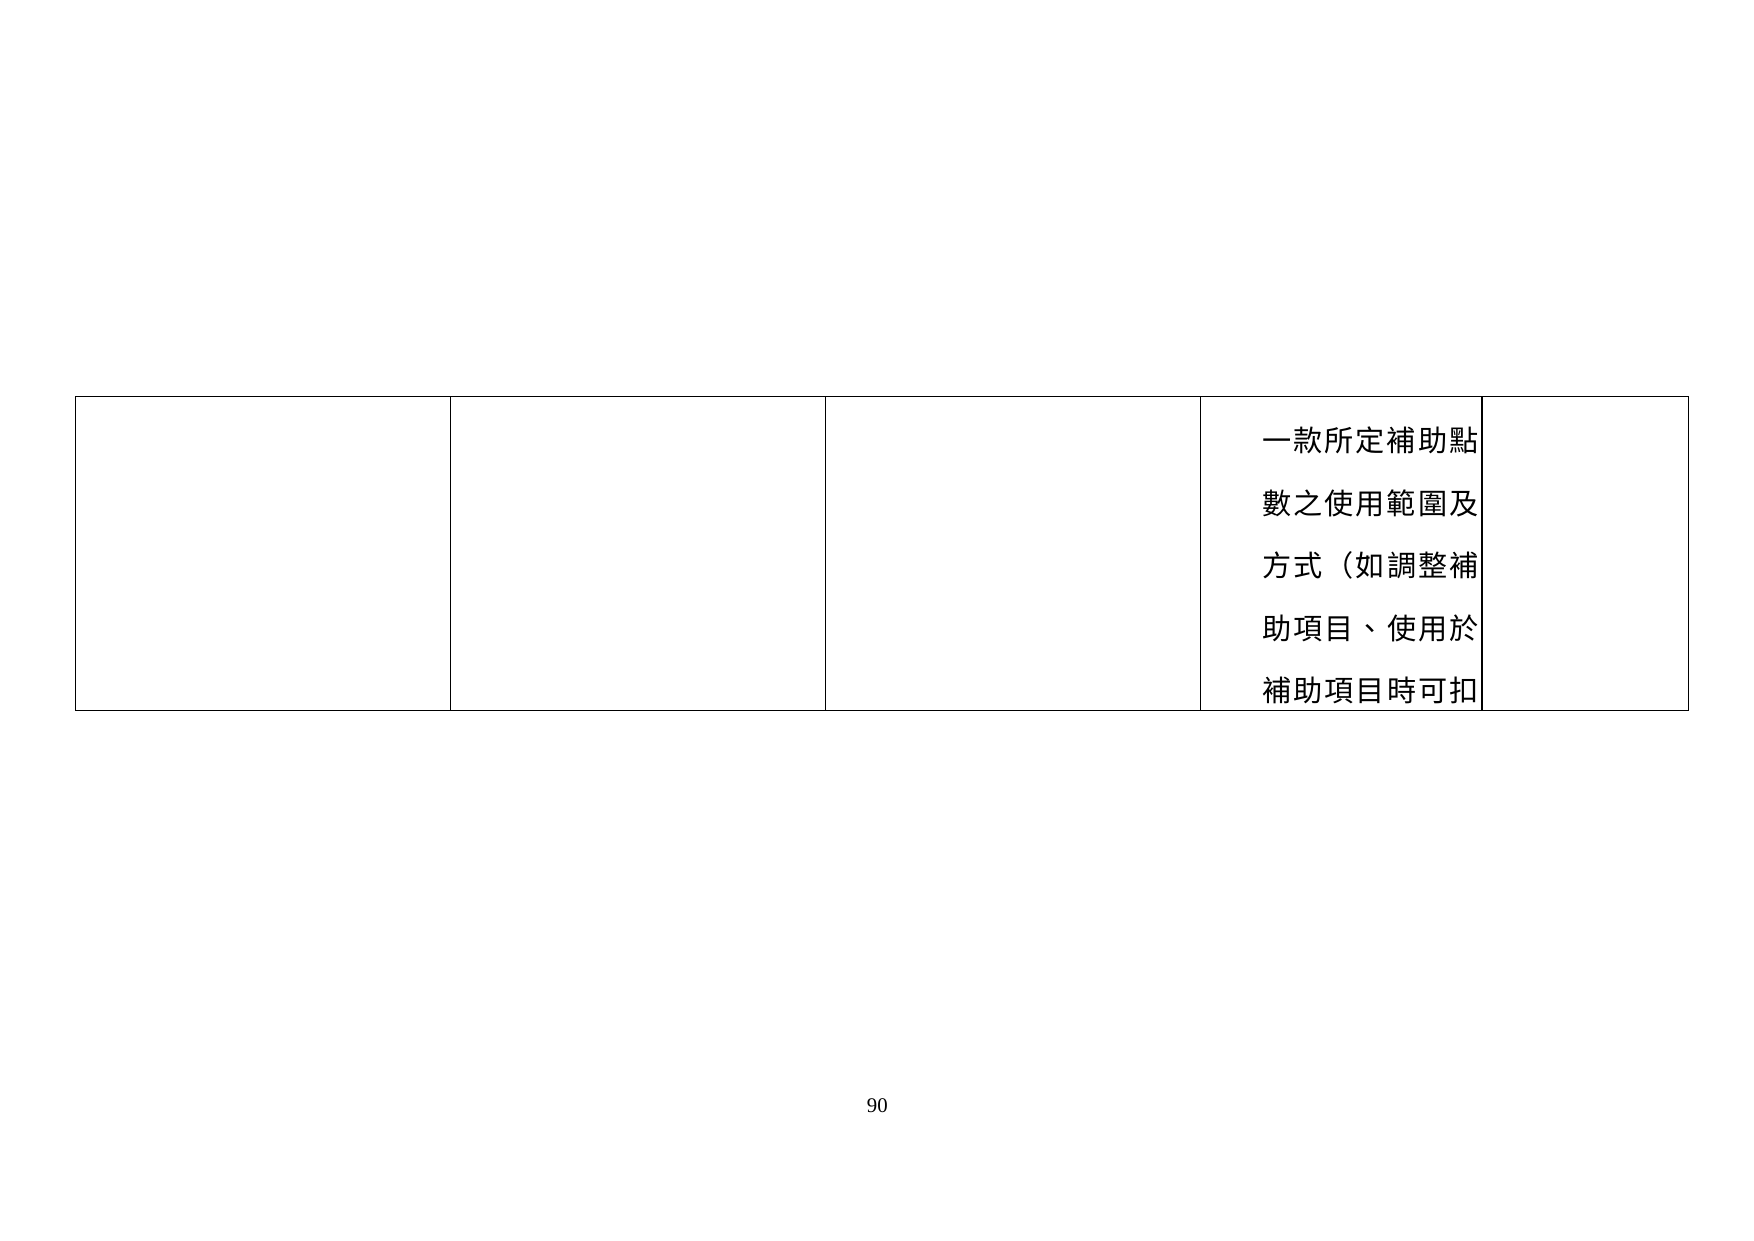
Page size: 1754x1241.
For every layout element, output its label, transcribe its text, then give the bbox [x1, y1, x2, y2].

table_cell 一款所定補助點數之使用範圍及方式（如調整補助項目、使用於補助項目時可扣 [1201, 397, 1481, 710]
table_cell [451, 397, 825, 710]
table_cell [826, 397, 1200, 710]
table_cell [76, 397, 450, 710]
table_cell [1483, 397, 1688, 710]
